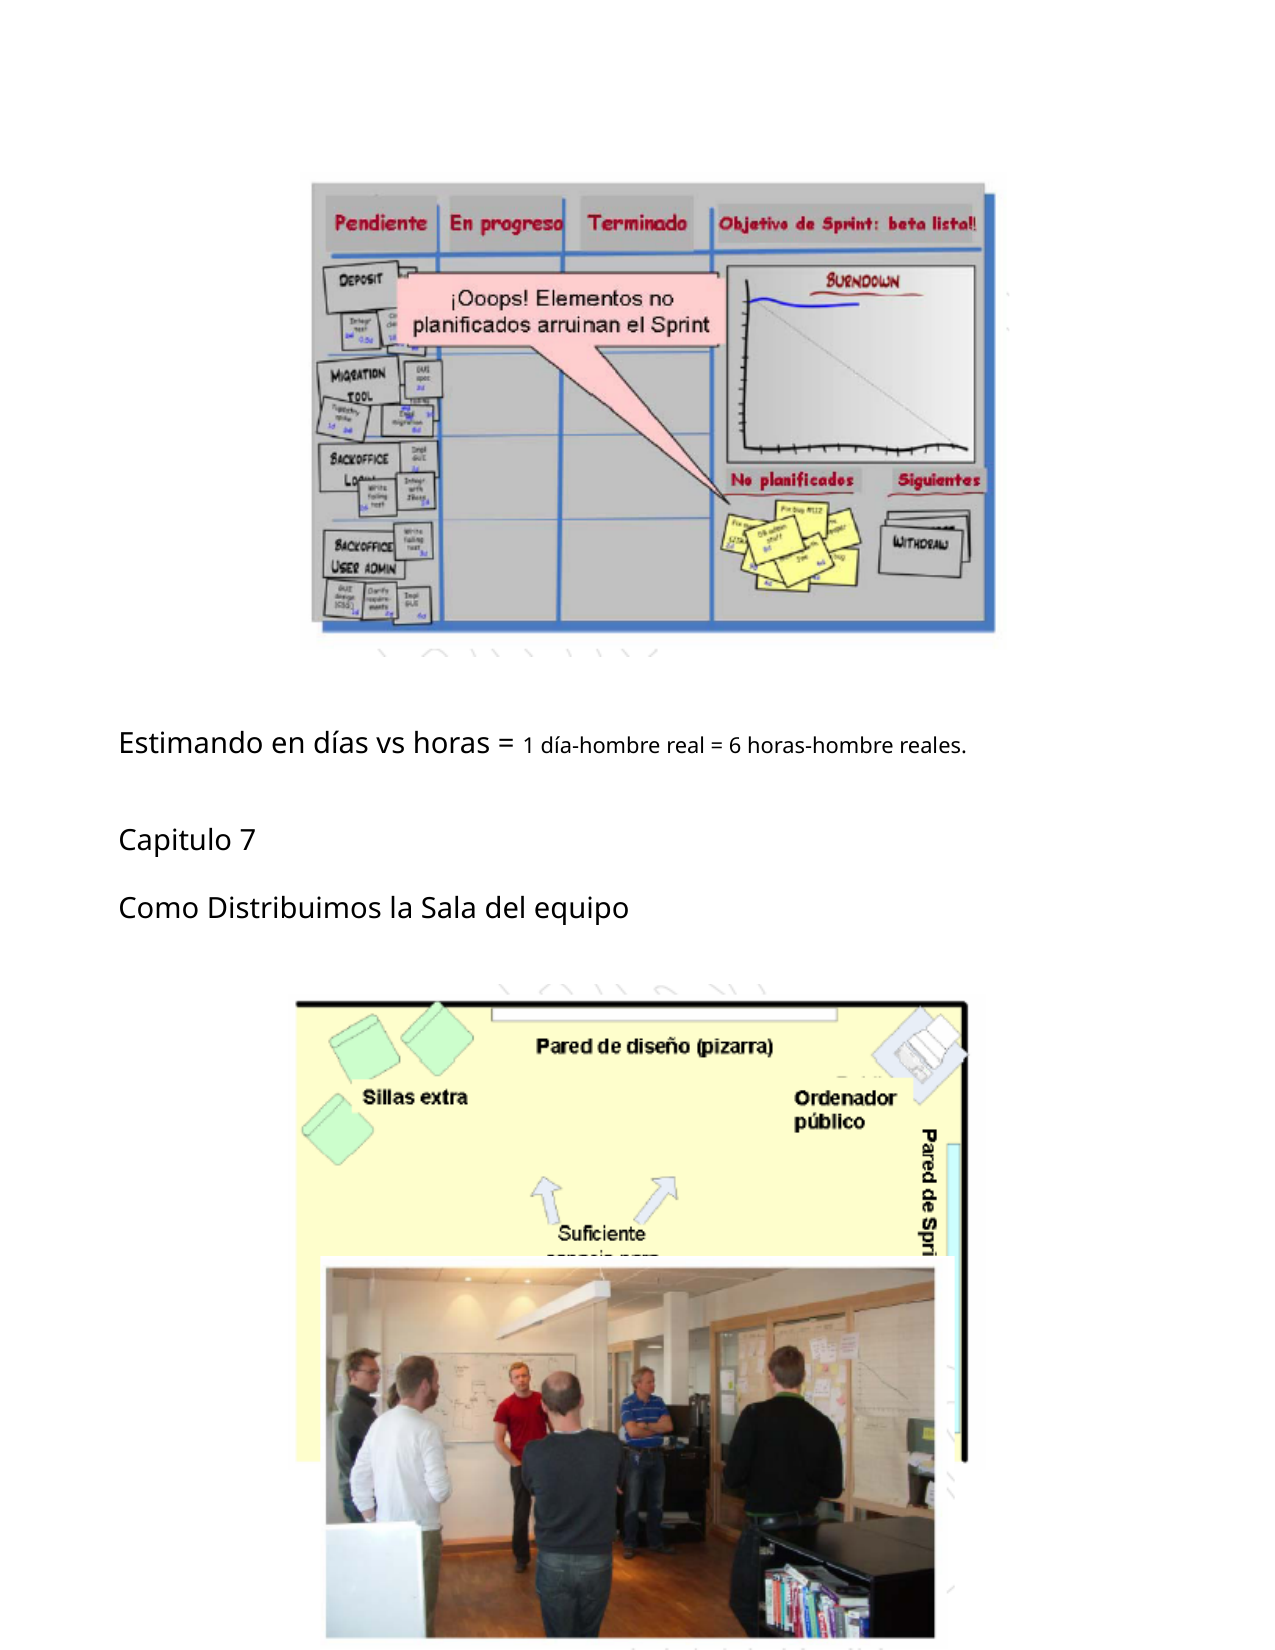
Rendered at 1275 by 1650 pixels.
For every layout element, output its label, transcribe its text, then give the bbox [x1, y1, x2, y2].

text Estimando en días vs horas = 1 día-hombre real = 6 horas-hombre reales. [118, 722, 1157, 762]
text Capitulo 7 [118, 819, 1157, 859]
picture [265, 146, 1010, 657]
text Como Distribuimos la Sala del equipo [118, 887, 1157, 927]
picture [288, 984, 987, 1650]
